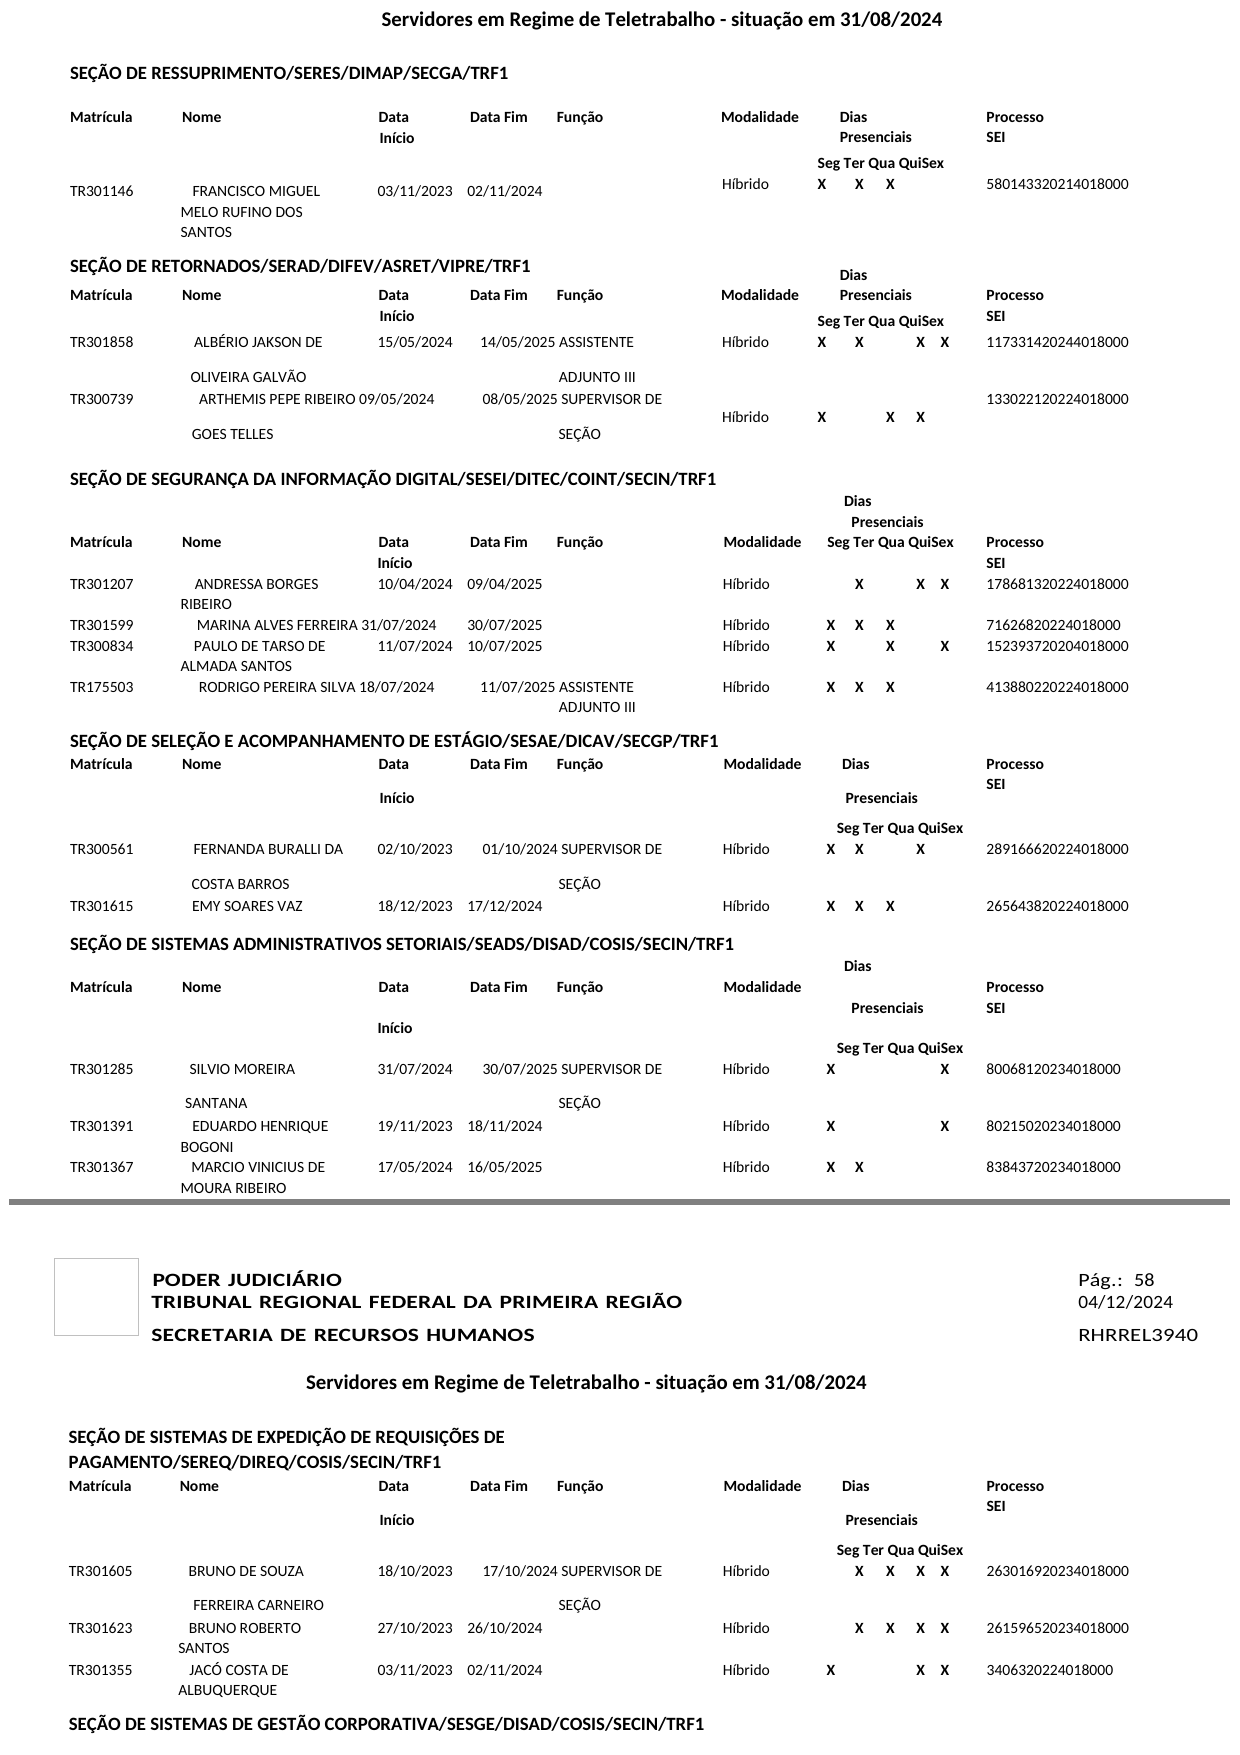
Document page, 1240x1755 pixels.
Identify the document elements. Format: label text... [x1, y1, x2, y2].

table_cell TR300739 ARTHEMIS PEPE RIBEIRO 09/05/2024 08/05/2025 SUPERVISOR DE GOES TELLES SEÇÃO [70, 390, 721, 447]
table_cell Híbrido [721, 175, 817, 286]
table_cell SEÇÃO DE SEGURANÇA DA INFORMAÇÃO DIGITAL/SESEI/DITEC/COINT/SECIN/TRF1 Dias Presenciais [70, 447, 986, 533]
table_cell Matrícula Nome Data Data Fim Função Modalidade Presenciais Início Seg Ter Qua QuiSex [70, 978, 986, 1059]
text PAGAMENTO/SEREQ/DIREQ/COSIS/SECIN/TRF1 [68, 1450, 1196, 1473]
table_cell TR301615 EMY SOARES VAZ 18/12/2023 17/12/2024 Híbrido X X X SEÇÃO DE SISTEMAS ADMINISTRATIVOS SETORIAIS/SEADS/DISAD/COSIS/SECIN/TRF1 Dias [70, 897, 986, 977]
table_cell Dias Presenciais Seg Ter Qua QuiSex [818, 108, 986, 174]
table_cell Matrícula Nome Data Data Fim Função Modalidade Dias Início Presenciais Seg Ter Qua QuiSex [70, 754, 986, 839]
table_cell Processo SEI [986, 978, 1137, 1059]
table_cell 152393720204018000 [986, 636, 1137, 677]
table_header [986, 6, 1196, 107]
table_cell Processo SEI [986, 108, 1196, 174]
table_cell TR300561 FERNANDA BURALLI DA 02/10/2023 01/10/2024 SUPERVISOR DE Híbrido X X X COSTA BARROS SEÇÃO [70, 839, 986, 897]
table_cell Híbrido [721, 333, 817, 389]
table_header Servidores em Regime de Teletrabalho - situação em 31/08/2024 [70, 6, 986, 61]
table_cell 133022120224018000 [986, 390, 1196, 533]
table_cell TR301285 SILVIO MOREIRA 31/07/2024 30/07/2025 SUPERVISOR DE Híbrido X X SANTANA SEÇÃO [70, 1059, 986, 1116]
table_cell 178681320224018000 [986, 574, 1196, 615]
table_header Matrícula Nome Data Data Fim Função Modalidade Dias Início Presenciais Seg Ter Qua QuiSex [69, 1476, 986, 1561]
table_cell [1138, 754, 1196, 839]
table_cell 80215020234018000 [986, 1116, 1137, 1158]
table_cell Modalidade [721, 108, 817, 174]
table_cell TR301207 ANDRESSA BORGES 10/04/2024 09/04/2025 Híbrido X X X RIBEIRO [70, 574, 986, 615]
table_cell TR300834 PAULO DE TARSO DE 11/07/2024 10/07/2025 Híbrido X X X ALMADA SANTOS [70, 636, 986, 677]
table_cell [1138, 897, 1196, 977]
table_cell 80068120234018000 [986, 1059, 1137, 1116]
table_cell [1138, 1116, 1196, 1158]
table_cell Matrícula Nome Data Data Fim Função Início [70, 286, 721, 332]
table_cell TR175503 RODRIGO PEREIRA SILVA 18/07/2024 11/07/2025 ASSISTENTE Híbrido X X X ADJUNTO III SEÇÃO DE SELEÇÃO E ACOMPANHAMENTO DE ESTÁGIO/SESAE/DICAV/SECGP/TRF1 [70, 677, 986, 754]
table_cell 413880220224018000 [986, 677, 1137, 754]
table_cell 117331420244018000 [986, 333, 1196, 389]
table_cell Processo SEI [986, 286, 1196, 332]
table_cell [1138, 636, 1196, 677]
table_cell TR301367 MARCIO VINICIUS DE 17/05/2024 16/05/2025 Híbrido X X MOURA RIBEIRO [70, 1158, 986, 1199]
table_cell X X X [818, 390, 986, 447]
table_cell Modalidade [721, 286, 817, 332]
table_cell Processo SEI [986, 754, 1137, 839]
table_cell [1138, 1059, 1196, 1116]
table_cell TR301623 BRUNO ROBERTO 27/10/2023 26/10/2024 Híbrido X X X X SANTOS [69, 1618, 986, 1660]
text SEÇÃO DE SISTEMAS DE EXPEDIÇÃO DE REQUISIÇÕES DE [68, 1425, 1196, 1448]
table_cell TR301146 FRANCISCO MIGUEL 03/11/2023 02/11/2024 MELO RUFINO DOS SANTOS SEÇÃO DE RETORNADOS/SERAD/DIFEV/ASRET/VIPRE/TRF1 [70, 175, 721, 286]
table_cell 71626820224018000 [986, 615, 1196, 636]
table_cell [721, 61, 817, 107]
table_cell Presenciais Seg Ter Qua QuiSex [818, 286, 986, 332]
table_cell [1138, 978, 1196, 1059]
table_cell TR301605 BRUNO DE SOUZA 18/10/2023 17/10/2024 SUPERVISOR DE Híbrido X X X X FERREIRA CARNEIRO SEÇÃO [69, 1561, 986, 1618]
table_cell 261596520234018000 [986, 1618, 1138, 1660]
table_header Processo SEI [986, 1476, 1138, 1561]
table_cell 289166620224018000 [986, 839, 1137, 897]
table_cell Híbrido [721, 390, 817, 447]
table_cell Processo SEI [986, 533, 1196, 574]
table_cell Matrícula Nome Data Data Fim Função Início [70, 108, 721, 174]
table_cell SEÇÃO DE RESSUPRIMENTO/SERES/DIMAP/SECGA/TRF1 [70, 61, 721, 107]
table_cell 3406320224018000 [986, 1660, 1138, 1737]
table_cell 265643820224018000 [986, 897, 1137, 977]
table_cell TR301858 ALBÉRIO JAKSON DE 15/05/2024 14/05/2025 ASSISTENTE OLIVEIRA GALVÃO ADJUNTO III [70, 333, 721, 389]
table_cell X X X Dias [818, 175, 986, 286]
table_cell Matrícula Nome Data Data Fim Função Modalidade Seg Ter Qua QuiSex Início [70, 533, 986, 574]
subtitle Servidores em Regime de Teletrabalho - situação em 31/08/2024 [306, 1369, 1196, 1395]
table_cell [1138, 839, 1196, 897]
table_cell TR301391 EDUARDO HENRIQUE 19/11/2023 18/11/2024 Híbrido X X BOGONI [70, 1116, 986, 1158]
table_cell 580143320214018000 [986, 175, 1196, 286]
table_cell TR301355 JACÓ COSTA DE 03/11/2023 02/11/2024 Híbrido X X X ALBUQUERQUE SEÇÃO DE SISTEMAS DE GESTÃO CORPORATIVA/SESGE/DISAD/COSIS/SECIN/TRF1 [69, 1660, 986, 1737]
table_cell [818, 61, 986, 107]
table_cell X X X X [818, 333, 986, 389]
table_cell [1138, 1158, 1196, 1199]
table_cell 83843720234018000 [986, 1158, 1137, 1199]
table_cell 263016920234018000 [986, 1561, 1138, 1618]
table_cell [1138, 677, 1196, 754]
table_cell TR301599 MARINA ALVES FERREIRA 31/07/2024 30/07/2025 Híbrido X X X [70, 615, 986, 636]
